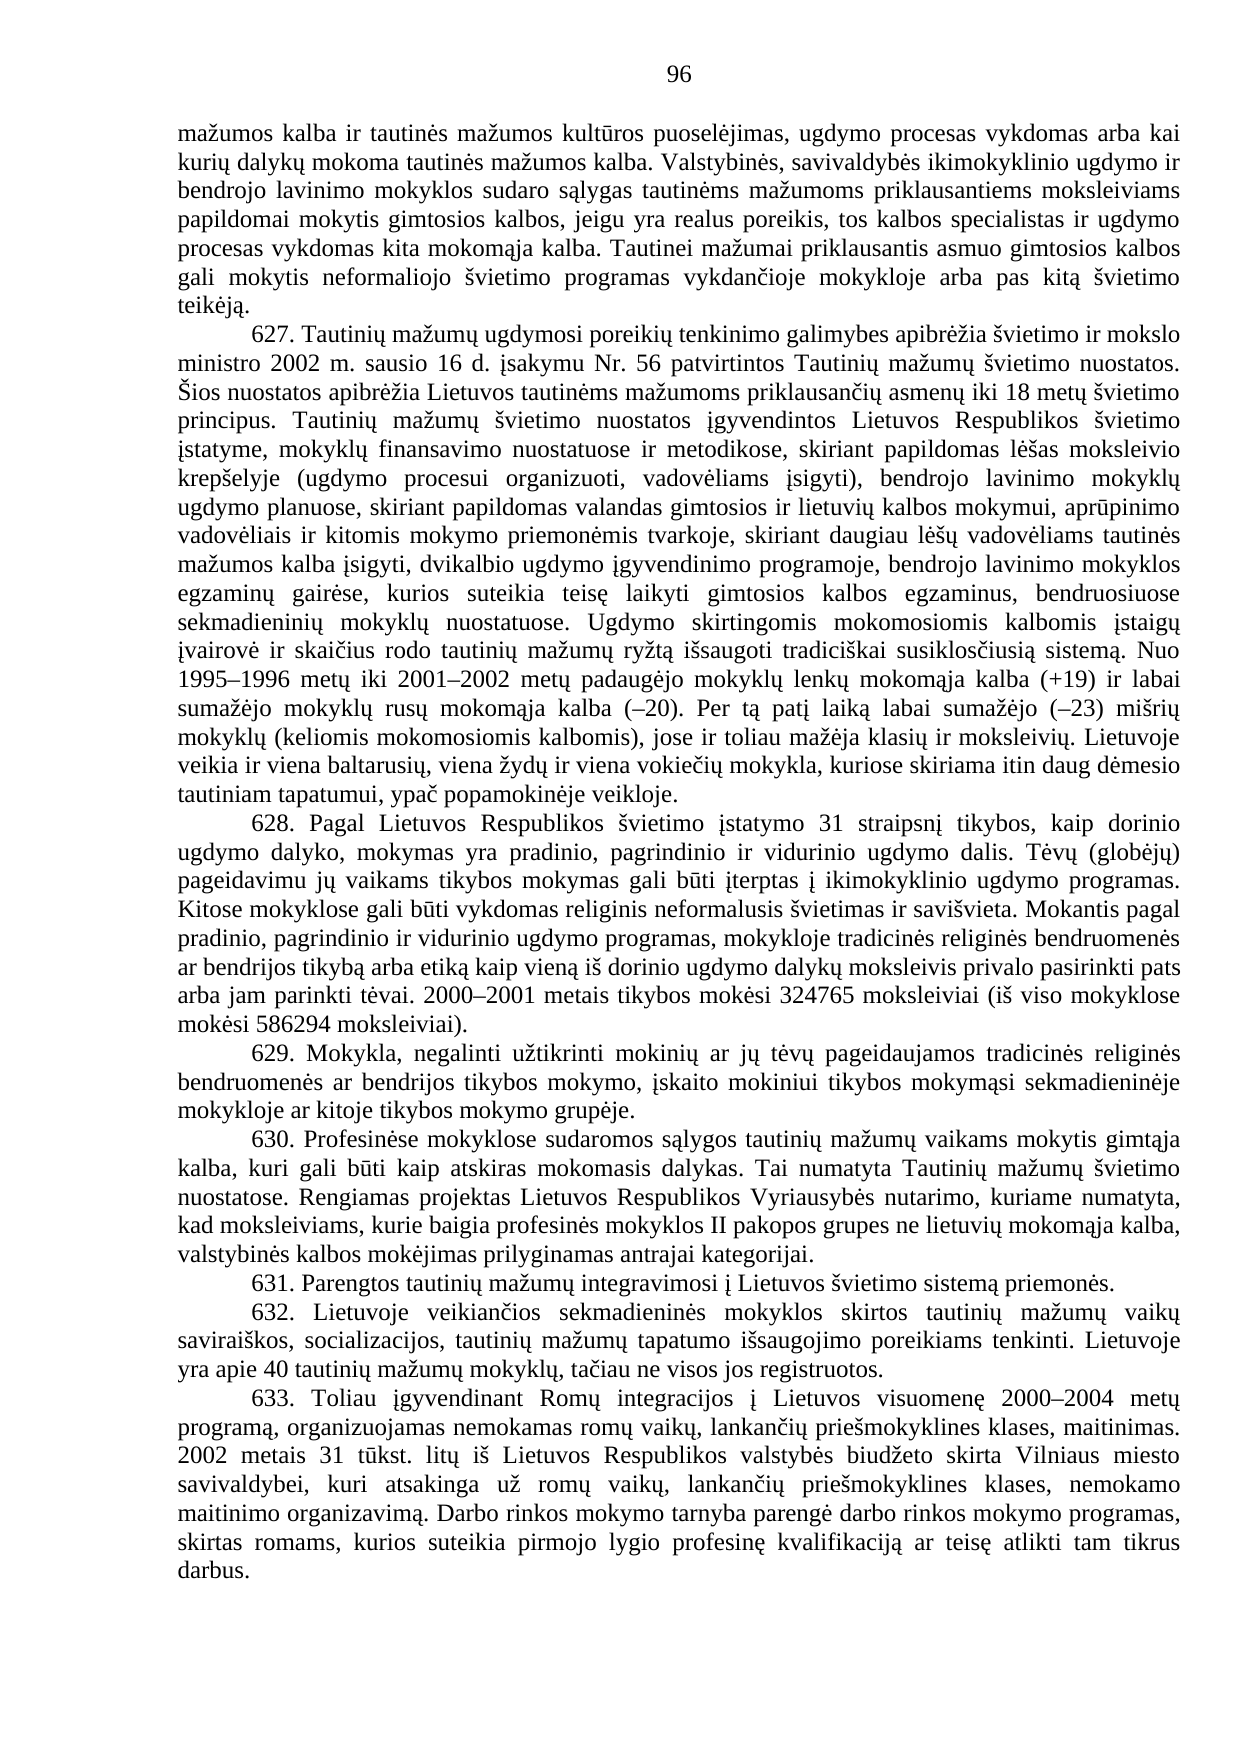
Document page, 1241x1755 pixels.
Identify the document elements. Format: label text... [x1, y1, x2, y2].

text 632. Lietuvoje veikiančios sekmadieninės mokyklos skirtos tautinių mažumų vaikų saviraiškos, socializacijos, tautinių mažumų tapatumo išsaugojimo poreikiams tenkinti. Lietuvoje yra apie 40 tautinių mažumų mokyklų, tačiau ne visos jos registruotos. [177, 1297, 1181, 1383]
text 629. Mokykla, negalinti užtikrinti mokinių ar jų tėvų pageidaujamos tradicinės religinės bendruomenės ar bendrijos tikybos mokymo, įskaito mokiniui tikybos mokymąsi sekmadieninėje mokykloje ar kitoje tikybos mokymo grupėje. [177, 1038, 1181, 1124]
text mažumos kalba ir tautinės mažumos kultūros puoselėjimas, ugdymo procesas vykdomas arba kai kurių dalykų mokoma tautinės mažumos kalba. Valstybinės, savivaldybės ikimokyklinio ugdymo ir bendrojo lavinimo mokyklos sudaro sąlygas tautinėms mažumoms priklausantiems moksleiviams papildomai mokytis gimtosios kalbos, jeigu yra realus poreikis, tos kalbos specialistas ir ugdymo procesas vykdomas kita mokomąja kalba. Tautinei mažumai priklausantis asmuo gimtosios kalbos gali mokytis neformaliojo švietimo programas vykdančioje mokykloje arba pas kitą švietimo teikėją. [177, 118, 1181, 319]
text 630. Profesinėse mokyklose sudaromos sąlygos tautinių mažumų vaikams mokytis gimtąja kalba, kuri gali būti kaip atskiras mokomasis dalykas. Tai numatyta Tautinių mažumų švietimo nuostatose. Rengiamas projektas Lietuvos Respublikos Vyriausybės nutarimo, kuriame numatyta, kad moksleiviams, kurie baigia profesinės mokyklos II pakopos grupes ne lietuvių mokomąja kalba, valstybinės kalbos mokėjimas prilyginamas antrajai kategorijai. [177, 1124, 1181, 1268]
text 633. Toliau įgyvendinant Romų integracijos į Lietuvos visuomenę 2000–2004 metų programą, organizuojamas nemokamas romų vaikų, lankančių priešmokyklines klases, maitinimas. 2002 metais 31 tūkst. litų iš Lietuvos Respublikos valstybės biudžeto skirta Vilniaus miesto savivaldybei, kuri atsakinga už romų vaikų, lankančių priešmokyklines klases, nemokamo maitinimo organizavimą. Darbo rinkos mokymo tarnyba parengė darbo rinkos mokymo programas, skirtas romams, kurios suteikia pirmojo lygio profesinę kvalifikaciją ar teisę atlikti tam tikrus darbus. [177, 1383, 1181, 1584]
text 628. Pagal Lietuvos Respublikos švietimo įstatymo 31 straipsnį tikybos, kaip dorinio ugdymo dalyko, mokymas yra pradinio, pagrindinio ir vidurinio ugdymo dalis. Tėvų (globėjų) pageidavimu jų vaikams tikybos mokymas gali būti įterptas į ikimokyklinio ugdymo programas. Kitose mokyklose gali būti vykdomas religinis neformalusis švietimas ir savišvieta. Mokantis pagal pradinio, pagrindinio ir vidurinio ugdymo programas, mokykloje tradicinės religinės bendruomenės ar bendrijos tikybą arba etiką kaip vieną iš dorinio ugdymo dalykų moksleivis privalo pasirinkti pats arba jam parinkti tėvai. 2000–2001 metais tikybos mokėsi 324765 moksleiviai (iš viso mokyklose mokėsi 586294 moksleiviai). [177, 808, 1181, 1038]
text 627. Tautinių mažumų ugdymosi poreikių tenkinimo galimybes apibrėžia švietimo ir mokslo ministro 2002 m. sausio 16 d. įsakymu Nr. 56 patvirtintos Tautinių mažumų švietimo nuostatos. Šios nuostatos apibrėžia Lietuvos tautinėms mažumoms priklausančių asmenų iki 18 metų švietimo principus. Tautinių mažumų švietimo nuostatos įgyvendintos Lietuvos Respublikos švietimo įstatyme, mokyklų finansavimo nuostatuose ir metodikose, skiriant papildomas lėšas moksleivio krepšelyje (ugdymo procesui organizuoti, vadovėliams įsigyti), bendrojo lavinimo mokyklų ugdymo planuose, skiriant papildomas valandas gimtosios ir lietuvių kalbos mokymui, aprūpinimo vadovėliais ir kitomis mokymo priemonėmis tvarkoje, skiriant daugiau lėšų vadovėliams tautinės mažumos kalba įsigyti, dvikalbio ugdymo įgyvendinimo programoje, bendrojo lavinimo mokyklos egzaminų gairėse, kurios suteikia teisę laikyti gimtosios kalbos egzaminus, bendruosiuose sekmadieninių mokyklų nuostatuose. Ugdymo skirtingomis mokomosiomis kalbomis įstaigų įvairovė ir skaičius rodo tautinių mažumų ryžtą išsaugoti tradiciškai susiklosčiusią sistemą. Nuo 1995–1996 metų iki 2001–2002 metų padaugėjo mokyklų lenkų mokomąja kalba (+19) ir labai sumažėjo mokyklų rusų mokomąja kalba (–20). Per tą patį laiką labai sumažėjo (–23) mišrių mokyklų (keliomis mokomosiomis kalbomis), jose ir toliau mažėja klasių ir moksleivių. Lietuvoje veikia ir viena baltarusių, viena žydų ir viena vokiečių mokykla, kuriose skiriama itin daug dėmesio tautiniam tapatumui, ypač popamokinėje veikloje. [177, 319, 1181, 808]
text 631. Parengtos tautinių mažumų integravimosi į Lietuvos švietimo sistemą priemonės. [177, 1268, 1181, 1297]
